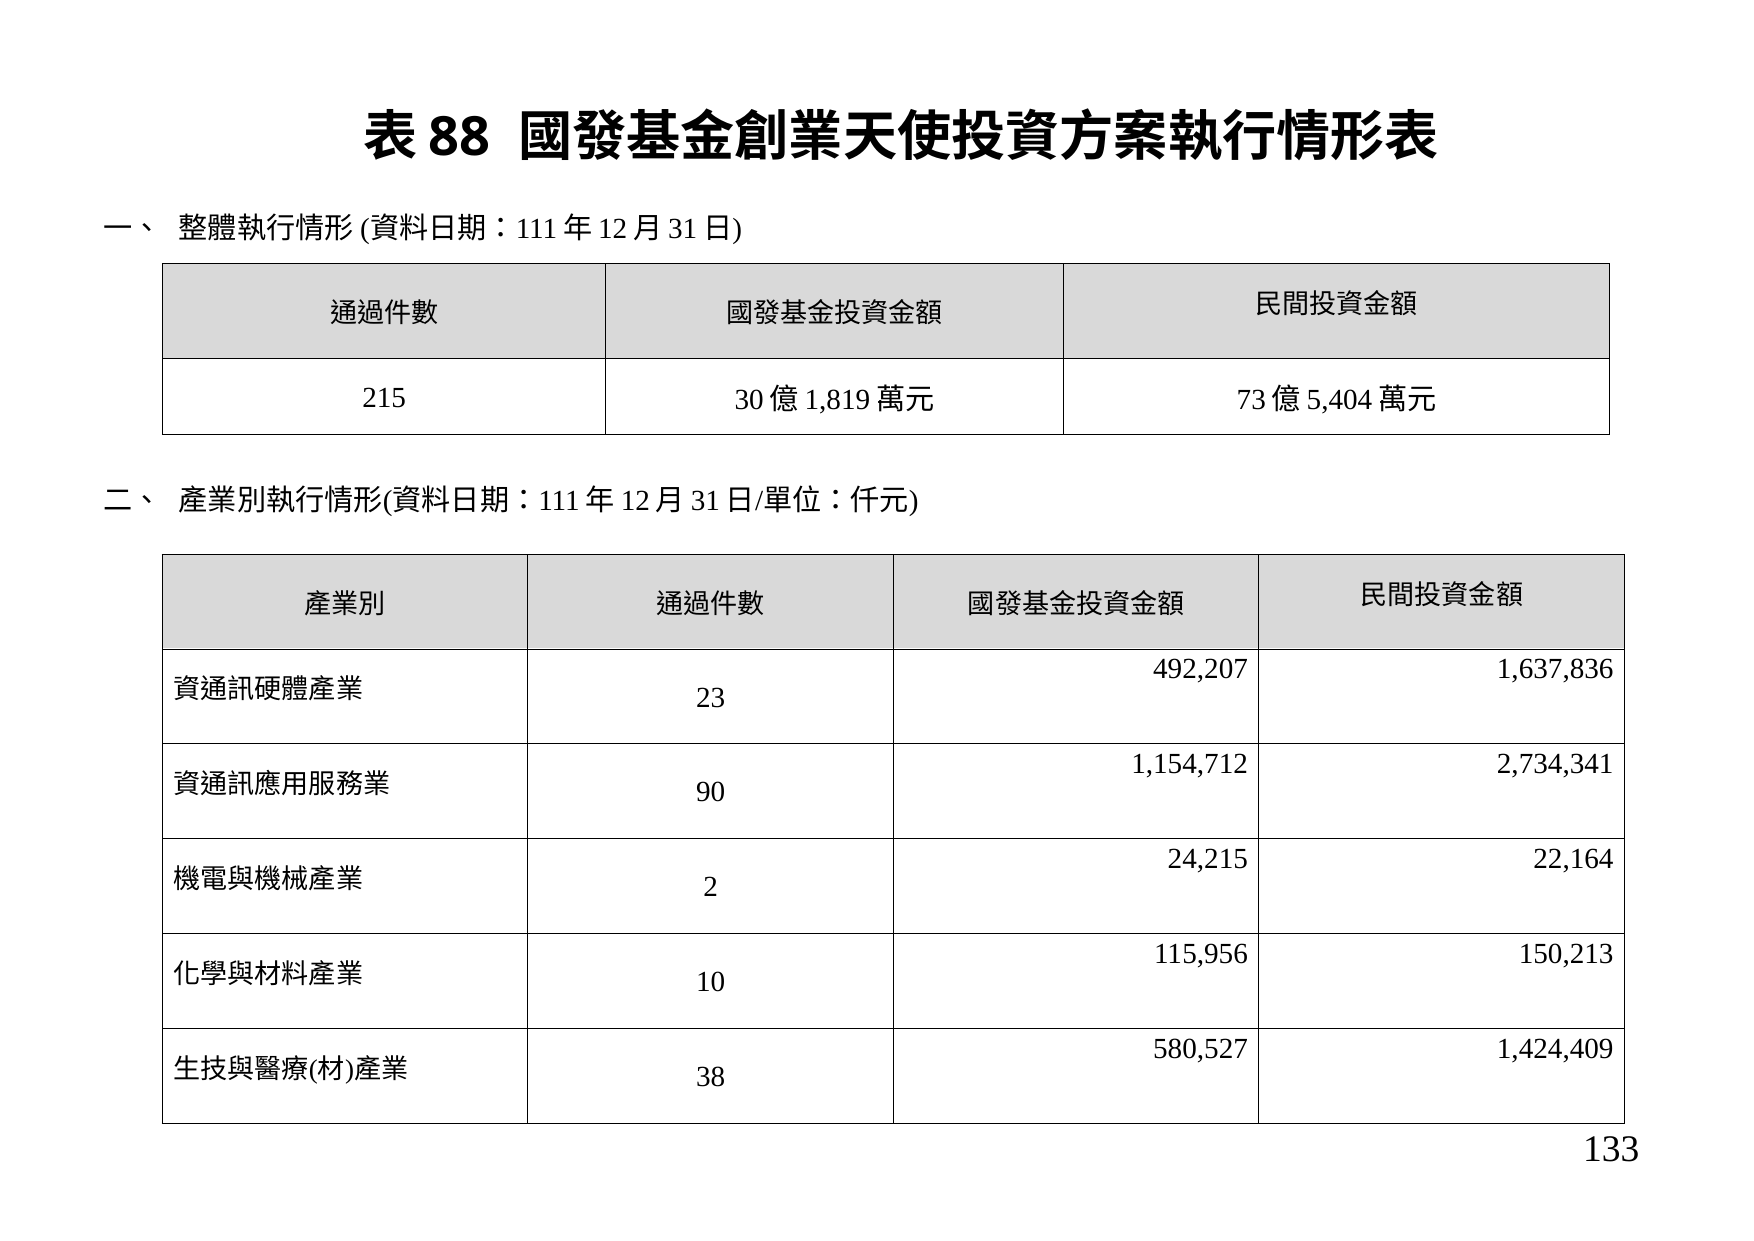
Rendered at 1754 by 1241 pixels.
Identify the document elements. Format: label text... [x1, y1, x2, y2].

table_cell 生技與醫療(材)產業 [163, 1029, 527, 1122]
table_cell 23 [528, 650, 893, 743]
list 整體執行情形 (資料日期：111年12月31日) [103, 188, 1639, 263]
table_cell 1,154,712 [894, 744, 1258, 838]
table_cell 24,215 [894, 839, 1258, 933]
table_header 通過件數 [528, 555, 893, 648]
table_header 國發基金投資金額 [894, 555, 1258, 648]
table_cell 492,207 [894, 650, 1258, 743]
table_cell 10 [528, 934, 893, 1028]
table_header 民間投資金額 [1259, 555, 1624, 648]
table_cell 30億1,819萬元 [606, 359, 1063, 434]
table_cell 73億5,404萬元 [1064, 359, 1609, 434]
table_cell 90 [528, 744, 893, 838]
table_cell 化學與材料產業 [163, 934, 527, 1028]
table_cell 38 [528, 1029, 893, 1122]
table_cell 2 [528, 839, 893, 933]
table_header 國發基金投資金額 [606, 264, 1063, 358]
table_cell 115,956 [894, 934, 1258, 1028]
table_header 通過件數 [163, 264, 605, 358]
table_cell 215 [163, 359, 605, 434]
table_cell 機電與機械產業 [163, 839, 527, 933]
table_header 產業別 [163, 555, 527, 648]
table_cell 22,164 [1259, 839, 1624, 933]
table_cell 580,527 [894, 1029, 1258, 1122]
table_header 民間投資金額 [1064, 264, 1609, 358]
table_cell 150,213 [1259, 934, 1624, 1028]
list 產業別執行情形(資料日期：111年12月31日/單位：仟元) [103, 460, 1639, 535]
table_cell 2,734,341 [1259, 744, 1624, 838]
text 表88 國發基金創業天使投資方案執行情形表 [162, 76, 1639, 188]
table_cell 資通訊應用服務業 [163, 744, 527, 838]
table_cell 1,637,836 [1259, 650, 1624, 743]
table_cell 1,424,409 [1259, 1029, 1624, 1122]
table_cell 資通訊硬體產業 [163, 650, 527, 743]
